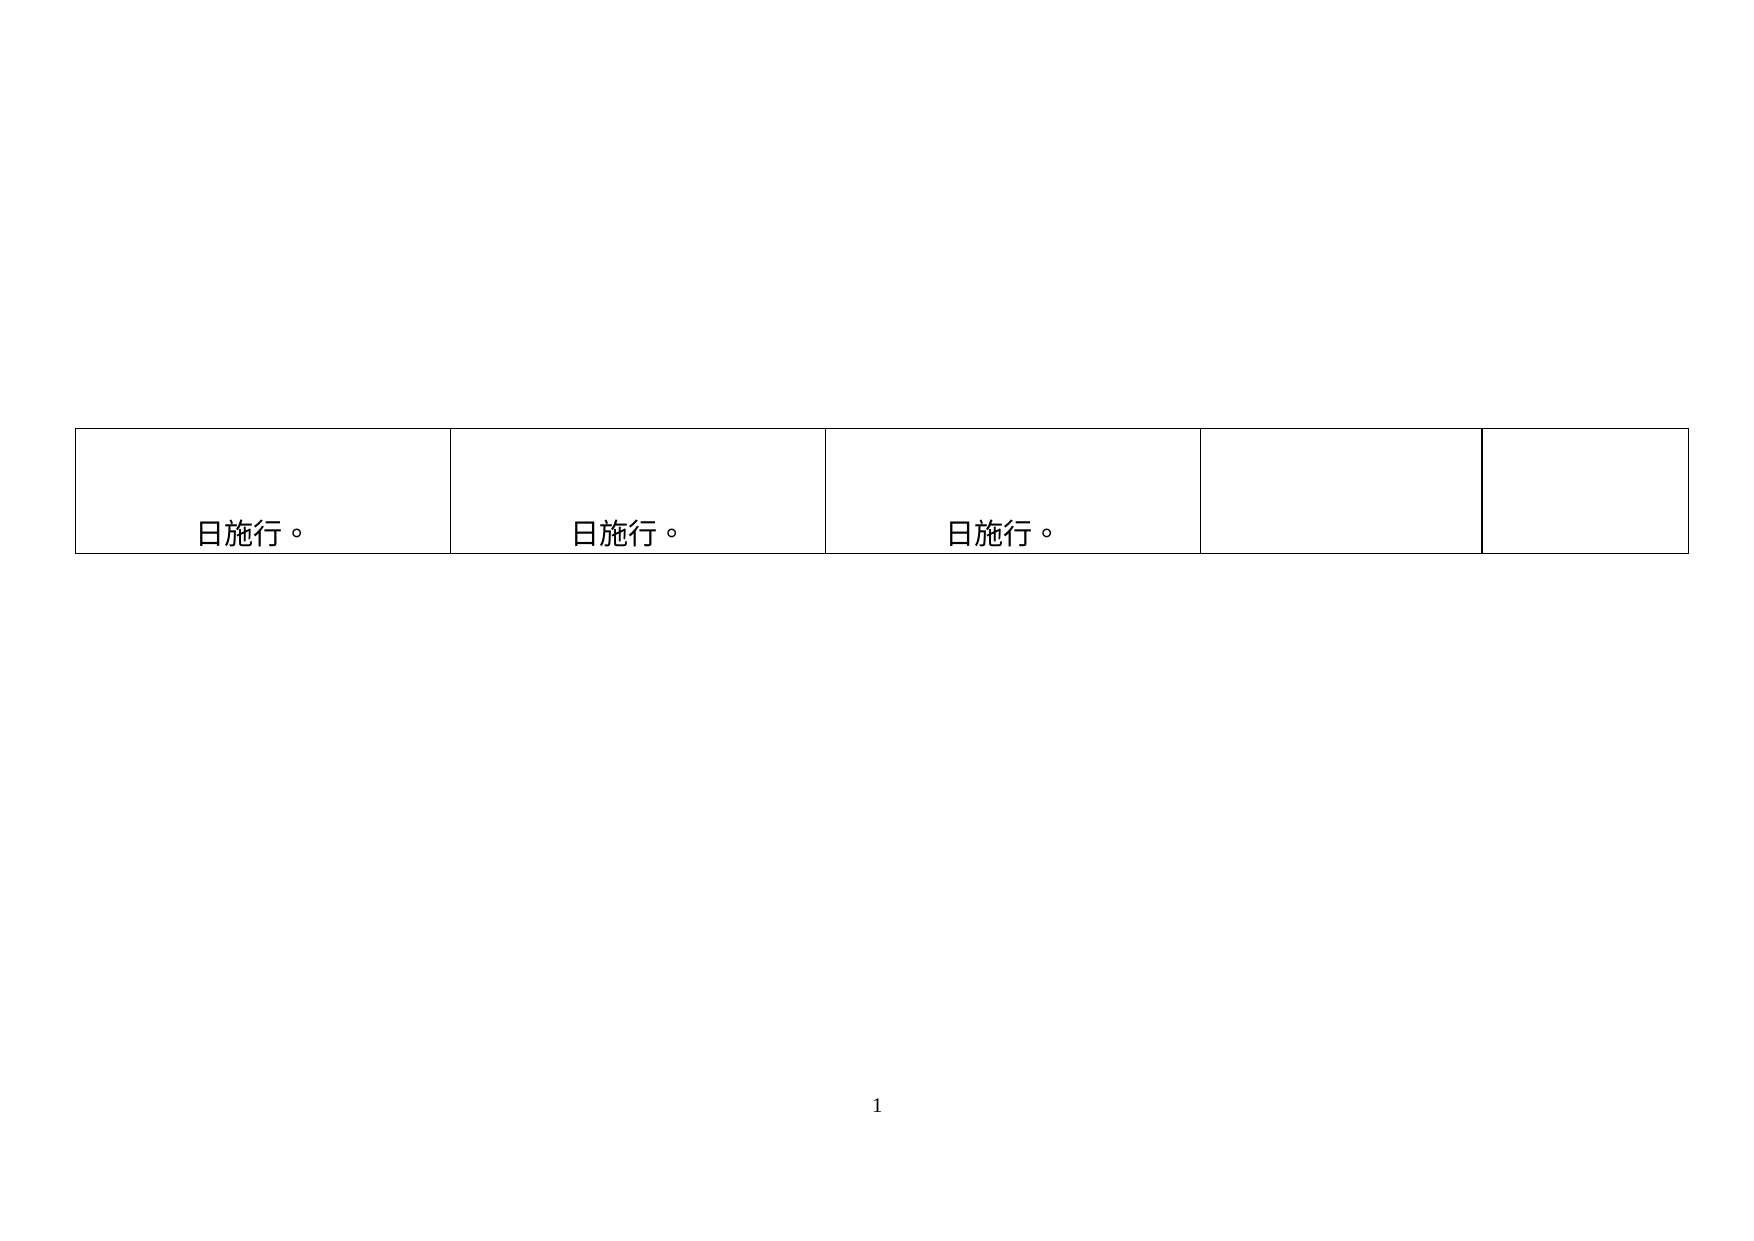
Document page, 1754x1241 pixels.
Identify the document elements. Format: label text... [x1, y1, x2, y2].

table_cell 日施行。 [451, 429, 825, 552]
table_cell 日施行。 [76, 429, 450, 552]
table_cell [1201, 429, 1481, 552]
table_cell [1483, 429, 1688, 552]
table_cell 日施行。 [826, 429, 1200, 552]
